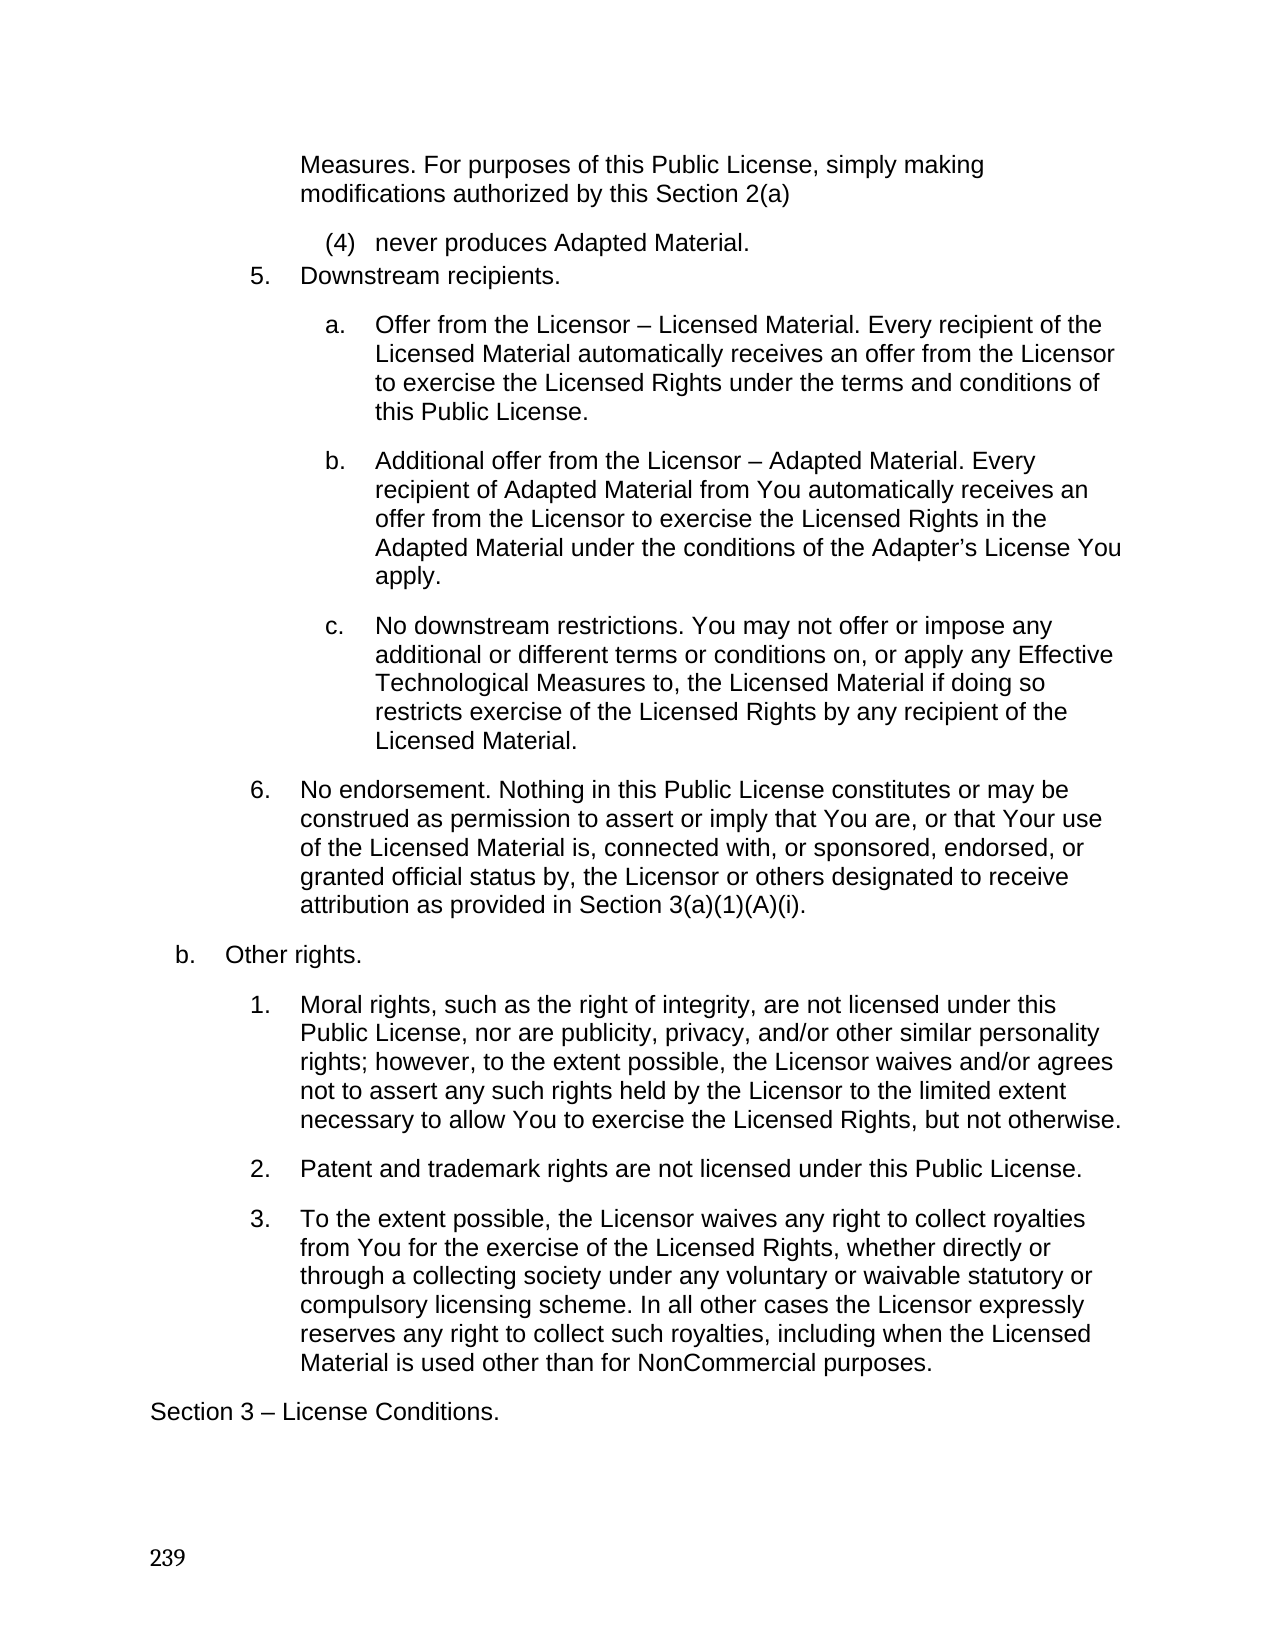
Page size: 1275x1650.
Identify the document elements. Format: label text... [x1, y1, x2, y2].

list Patent and trademark rights are not licensed under this Public License. [250, 1154, 1125, 1183]
list Measures. For purposes of this Public License, simply making modifications authorized by this Section 2(a) [250, 150, 1125, 207]
list To the extent possible, the Licensor waives any right to collect royalties from You for the exercise of the Licensed Rights, whether directly or through a collecting society under any voluntary or waivable statutory or compulsory licensing scheme. In all other cases the Licensor expressly reserves any right to collect such royalties, including when the Licensed Material is used other than for NonCommercial purposes. [250, 1204, 1125, 1376]
list No endorsement. Nothing in this Public License constitutes or may be construed as permission to assert or imply that You are, or that Your use of the Licensed Material is, connected with, or sponsored, endorsed, or granted official status by, the Licensor or others designated to receive attribution as provided in Section 3(a)(1)(A)(i). [250, 775, 1125, 919]
list never produces Adapted Material. [325, 228, 1125, 257]
list Downstream recipients. [250, 261, 1125, 289]
list Moral rights, such as the right of integrity, are not licensed under this Public License, nor are publicity, privacy, and/or other similar personality rights; however, to the extent possible, the Licensor waives and/or agrees not to assert any such rights held by the Licensor to the limited extent necessary to allow You to exercise the Licensed Rights, but not otherwise. [250, 989, 1125, 1133]
text Section 3 – License Conditions. [150, 1397, 1125, 1426]
list Other rights. [175, 940, 1125, 969]
list Additional offer from the Licensor – Adapted Material. Every recipient of Adapted Material from You automatically receives an offer from the Licensor to exercise the Licensed Rights in the Adapted Material under the conditions of the Adapter’s License You apply. [325, 446, 1125, 590]
list Offer from the Licensor – Licensed Material. Every recipient of the Licensed Material automatically receives an offer from the Licensor to exercise the Licensed Rights under the terms and conditions of this Public License. [325, 310, 1125, 425]
list No downstream restrictions. You may not offer or impose any additional or different terms or conditions on, or apply any Effective Technological Measures to, the Licensed Material if doing so restricts exercise of the Licensed Rights by any recipient of the Licensed Material. [325, 611, 1125, 754]
